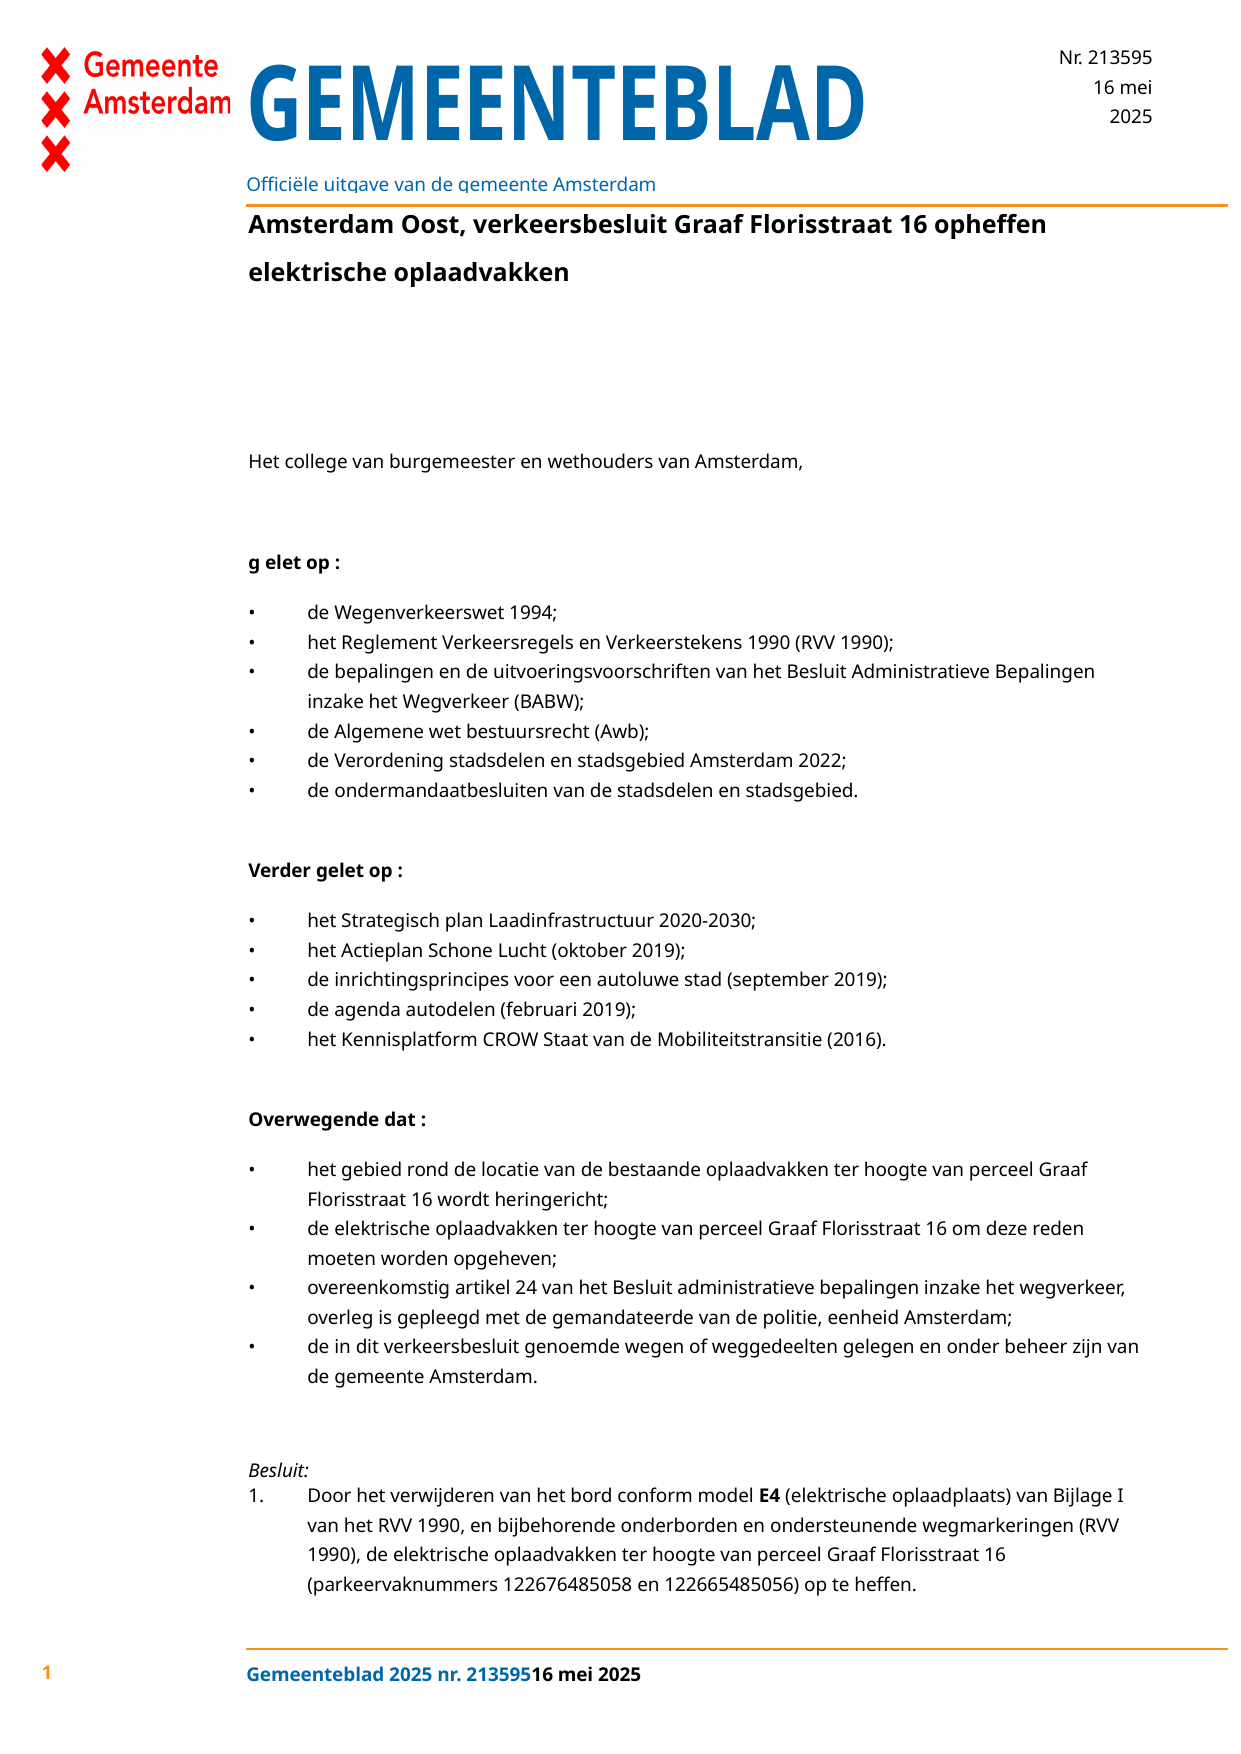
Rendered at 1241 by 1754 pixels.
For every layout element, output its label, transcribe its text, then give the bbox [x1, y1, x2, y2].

picture [41, 47, 231, 172]
text Verder gelet op : [248, 857, 1152, 883]
list het Strategisch plan Laadinfrastructuur 2020-2030; [248, 907, 1152, 933]
list de in dit verkeersbesluit genoemde wegen of weggedeelten gelegen en onder beheer zijn van de gemeente Amsterdam. [248, 1334, 1152, 1389]
list de Wegenverkeerswet 1994; [248, 599, 1152, 625]
list het Actieplan Schone Lucht (oktober 2019); [248, 937, 1152, 963]
list de Verordening stadsdelen en stadsgebied Amsterdam 2022; [248, 747, 1152, 773]
list het Reglement Verkeersregels en Verkeerstekens 1990 (RVV 1990); [248, 629, 1152, 655]
text Amsterdam Oost, verkeersbesluit Graaf Florisstraat 16 opheffen elektrische oplaadvakken [248, 207, 1152, 288]
list de ondermandaatbesluiten van de stadsdelen en stadsgebied. [248, 777, 1152, 803]
text Het college van burgemeester en wethouders van Amsterdam, [248, 448, 1152, 474]
list het Kennisplatform CROW Staat van de Mobiliteitstransitie (2016). [248, 1026, 1152, 1051]
text g elet op : [248, 549, 1152, 575]
list het gebied rond de locatie van de bestaande oplaadvakken ter hoogte van perceel Graaf Florisstraat 16 wordt heringericht; [248, 1156, 1152, 1211]
text Besluit: [248, 1457, 1152, 1482]
list de agenda autodelen (februari 2019); [248, 996, 1152, 1022]
list de Algemene wet bestuursrecht (Awb); [248, 718, 1152, 743]
text Overwegende dat : [248, 1106, 1152, 1131]
list de bepalingen en de uitvoeringsvoorschriften van het Besluit Administratieve Bepalingen inzake het Wegverkeer (BABW); [248, 659, 1152, 714]
list Door het verwijderen van het bord conform model E4 (elektrische oplaadplaats) van Bijlage I van het RVV 1990, en bijbehorende onderborden en ondersteunende wegmarkeringen (RVV 1990), de elektrische oplaadvakken ter hoogte van perceel Graaf Florisstraat 16 (parkeervaknummers 122676485058 en 122665485056) op te heffen. [248, 1482, 1152, 1597]
list overeenkomstig artikel 24 van het Besluit administratieve bepalingen inzake het wegverkeer, overleg is gepleegd met de gemandateerde van de politie, eenheid Amsterdam; [248, 1274, 1152, 1330]
list de elektrische oplaadvakken ter hoogte van perceel Graaf Florisstraat 16 om deze reden moeten worden opgeheven; [248, 1215, 1152, 1271]
list de inrichtingsprincipes voor een autoluwe stad (september 2019); [248, 967, 1152, 992]
